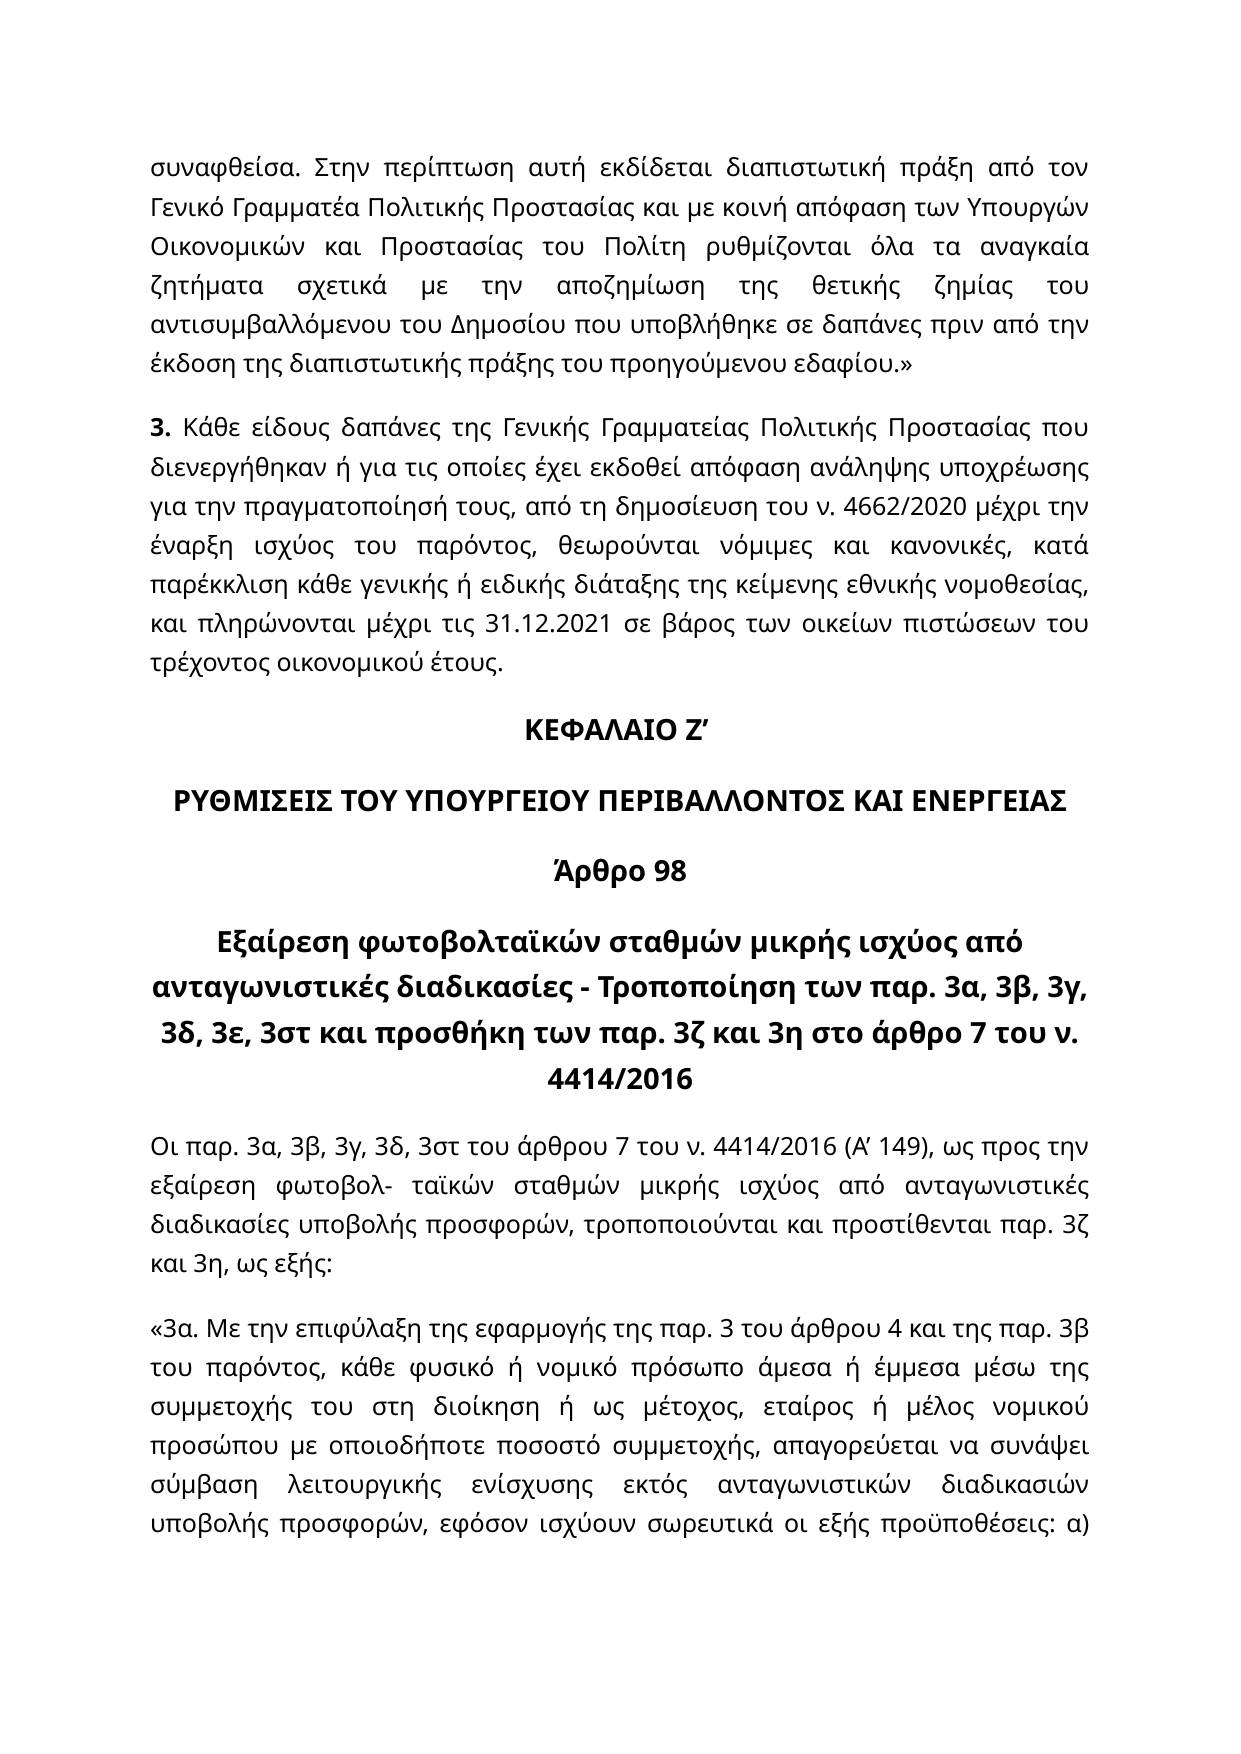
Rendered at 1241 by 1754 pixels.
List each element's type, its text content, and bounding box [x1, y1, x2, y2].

text Οι παρ. 3α, 3β, 3γ, 3δ, 3στ του άρθρου 7 του ν. 4414/2016 (Α’ 149), ως προς την εξαίρεση φωτοβολ- ταϊκών σταθμών μικρής ισχύος από ανταγωνιστικές διαδικασίες υποβολής προσφορών, τροποποιούνται και προστίθενται παρ. 3ζ και 3η, ως εξής: [150, 1128, 1090, 1280]
subtitle Εξαίρεση φωτοβολταϊκών σταθμών μικρής ισχύος από ανταγωνιστικές διαδικασίες - Τροποποίηση των παρ. 3α, 3β, 3γ, 3δ, 3ε, 3στ και προσθήκη των παρ. 3ζ και 3η στο άρθρο 7 του ν. 4414/2016 [150, 921, 1090, 1098]
subtitle ΡΥΘΜΙΣΕΙΣ ΤΟΥ ΥΠΟΥΡΓΕΙΟΥ ΠΕΡΙΒΑΛΛΟΝΤΟΣ ΚΑΙ ΕΝΕΡΓΕΙΑΣ [150, 780, 1090, 819]
subtitle ΚΕΦΑΛΑΙΟ Ζ’ [150, 709, 1090, 749]
text 3. Κάθε είδους δαπάνες της Γενικής Γραμματείας Πολιτικής Προστασίας που διενεργήθηκαν ή για τις οποίες έχει εκδοθεί απόφαση ανάληψης υποχρέωσης για την πραγματοποίησή τους, από τη δημοσίευση του ν. 4662/2020 μέχρι την έναρξη ισχύος του παρόντος, θεωρούνται νόμιμες και κανονικές, κατά παρέκκλιση κάθε γενικής ή ειδικής διάταξης της κείμενης εθνικής νομοθεσίας, και πληρώνονται μέχρι τις 31.12.2021 σε βάρος των οικείων πιστώσεων του τρέχοντος οικονομικού έτους. [150, 410, 1090, 679]
subtitle Άρθρο 98 [150, 850, 1090, 890]
text συναφθείσα. Στην περίπτωση αυτή εκδίδεται διαπιστωτική πράξη από τον Γενικό Γραμματέα Πολιτικής Προστασίας και με κοινή απόφαση των Υπουργών Οικονομικών και Προστασίας του Πολίτη ρυθμίζονται όλα τα αναγκαία ζητήματα σχετικά με την αποζημίωση της θετικής ζημίας του αντισυμβαλλόμενου του Δημοσίου που υποβλήθηκε σε δαπάνες πριν από την έκδοση της διαπιστωτικής πράξης του προηγούμενου εδαφίου.» [150, 150, 1090, 380]
text «3α. Με την επιφύλαξη της εφαρμογής της παρ. 3 του άρθρου 4 και της παρ. 3β του παρόντος, κάθε φυσικό ή νομικό πρόσωπο άμεσα ή έμμεσα μέσω της συμμετοχής του στη διοίκηση ή ως μέτοχος, εταίρος ή μέλος νομικού προσώπου με οποιοδήποτε ποσοστό συμμετοχής, απαγορεύεται να συνάψει σύμβαση λειτουργικής ενίσχυσης εκτός ανταγωνιστικών διαδικασιών υποβολής προσφορών, εφόσον ισχύουν σωρευτικά οι εξής προϋποθέσεις: α) [150, 1310, 1090, 1540]
